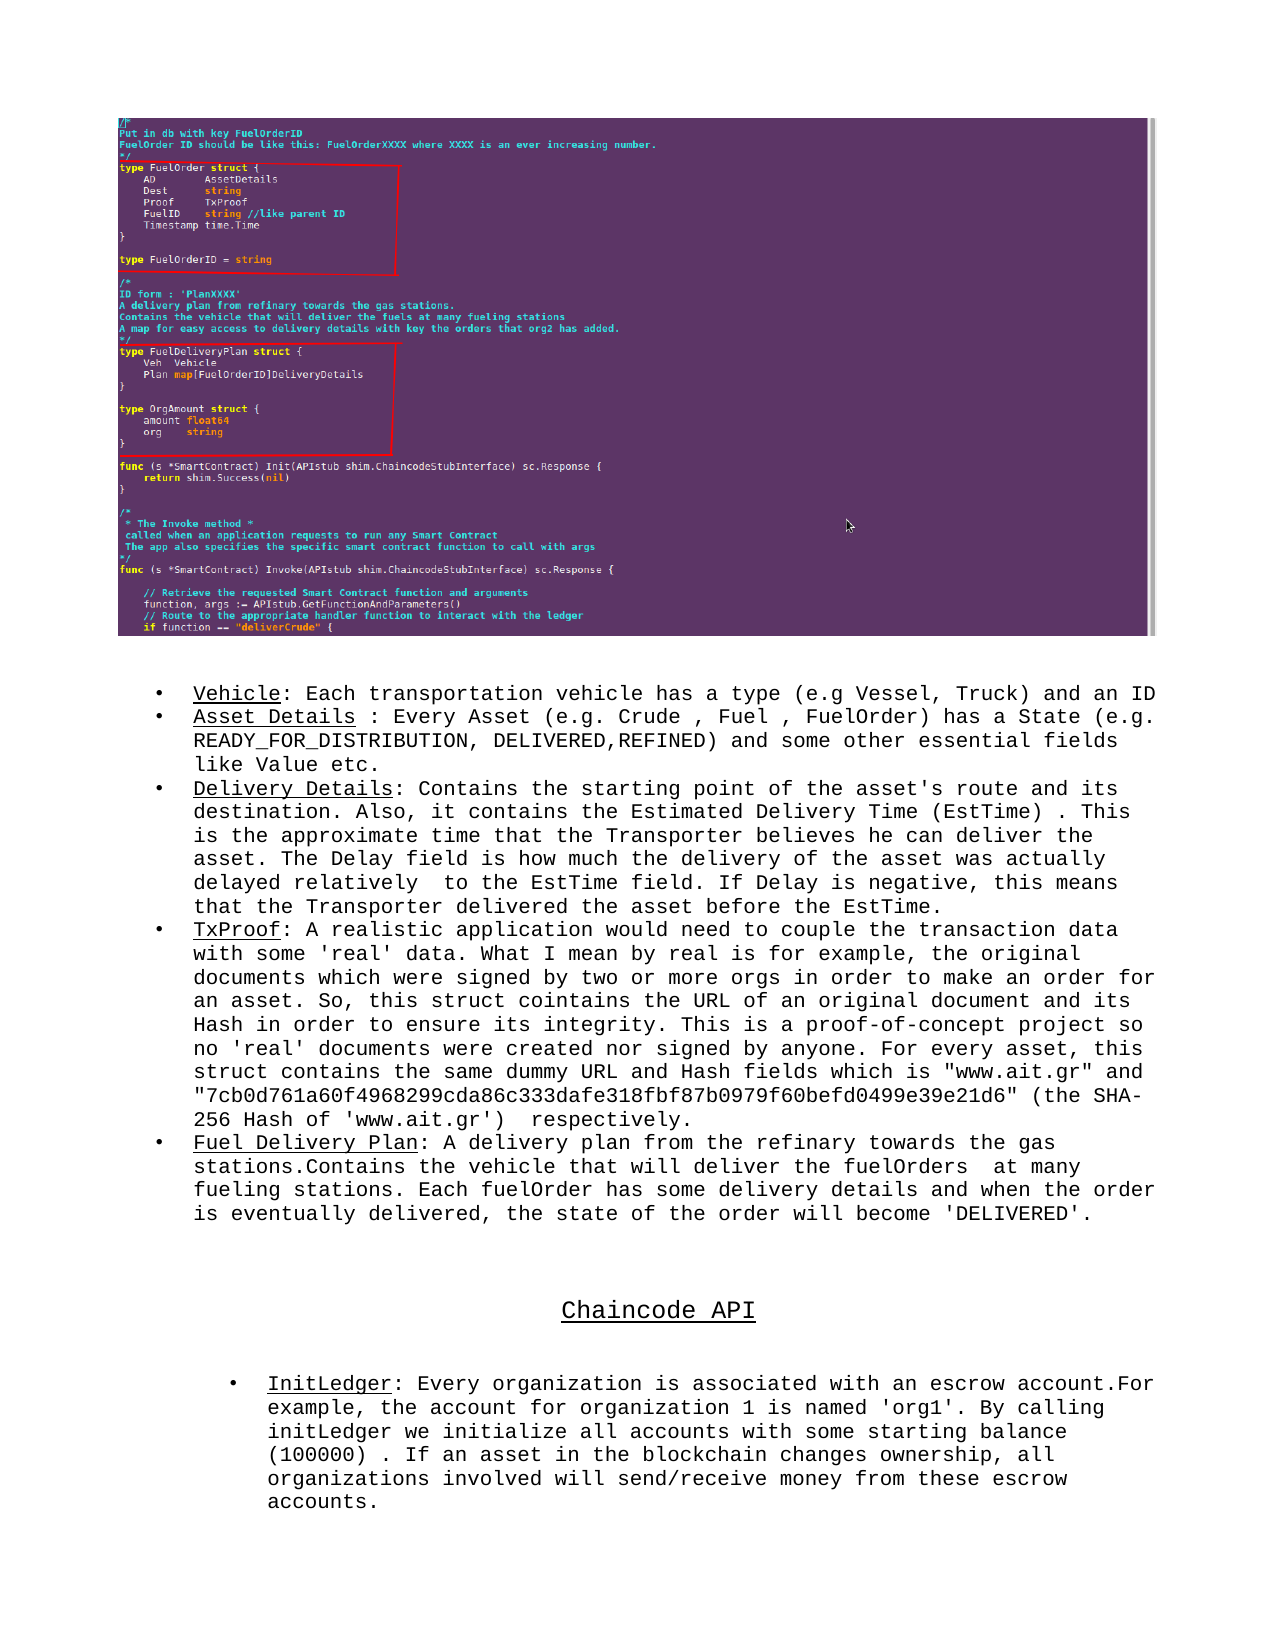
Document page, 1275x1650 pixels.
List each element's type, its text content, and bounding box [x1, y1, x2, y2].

list Vehicle: Each transportation vehicle has a type (e.g Vessel, Truck) and an ID [156, 683, 1157, 707]
picture [118, 118, 1157, 636]
list Fuel Delivery Plan: A delivery plan from the refinary towards the gas stations.Contains the vehicle that will deliver the fuelOrders at many fueling stations. Each fuelOrder has some delivery details and when the order is eventually delivered, the state of the order will become 'DELIVERED'. [156, 1132, 1157, 1227]
list Asset Details : Every Asset (e.g. Crude , Fuel , FuelOrder) has a State (e.g. READY_FOR_DISTRIBUTION, DELIVERED,REFINED) and some other essential fields like Value etc. [156, 707, 1157, 777]
list Delivery Details: Contains the starting point of the asset's route and its destination. Also, it contains the Estimated Delivery Time (EstTime) . This is the approximate time that the Transporter believes he can deliver the asset. The Delay field is how much the delivery of the asset was actually delayed relatively to the EstTime field. If Delay is negative, this means that the Transporter delivered the asset before the EstTime. [156, 777, 1157, 919]
list TxProof: A realistic application would need to couple the transaction data with some 'real' data. What I mean by real is for example, the original documents which were signed by two or more orgs in order to make an order for an asset. So, this struct cointains the URL of an original document and its Hash in order to ensure its integrity. This is a proof-of-concept project so no 'real' documents were created nor signed by anyone. For every asset, this struct contains the same dummy URL and Hash fields which is "www.ait.gr" and "7cb0d761a60f4968299cda86c333dafe318fbf87b0979f60befd0499e39e21d6" (the SHA-256 Hash of 'www.ait.gr') respectively. [156, 919, 1157, 1132]
text Chaincode API [118, 1298, 1157, 1326]
list InitLedger: Every organization is associated with an escrow account.For example, the account for organization 1 is named 'org1'. By calling initLedger we initialize all accounts with some starting balance (100000) . If an asset in the blockchain changes ownership, all organizations involved will send/receive money from these escrow accounts. [229, 1373, 1157, 1515]
